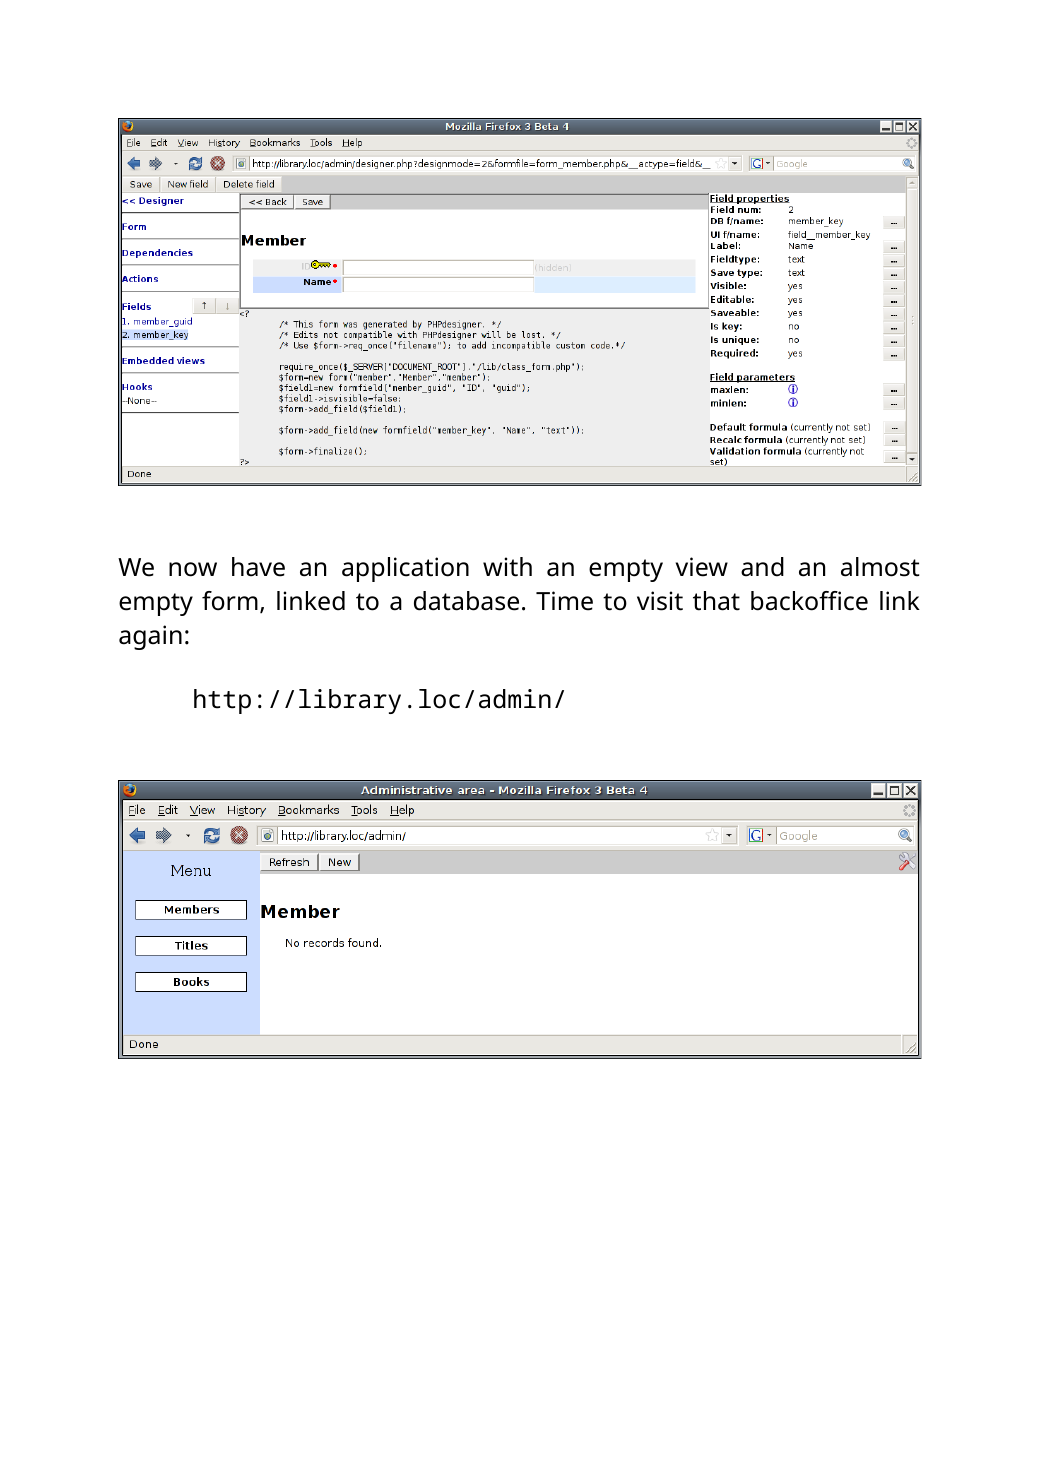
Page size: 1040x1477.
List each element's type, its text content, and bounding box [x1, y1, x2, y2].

picture [118, 780, 922, 1059]
text We now have an application with an empty view and an almost empty form, linked to a database. Time to visit that backoffice link again: [118, 550, 921, 652]
text http://library.loc/admin/ [118, 682, 921, 750]
picture [118, 118, 922, 486]
